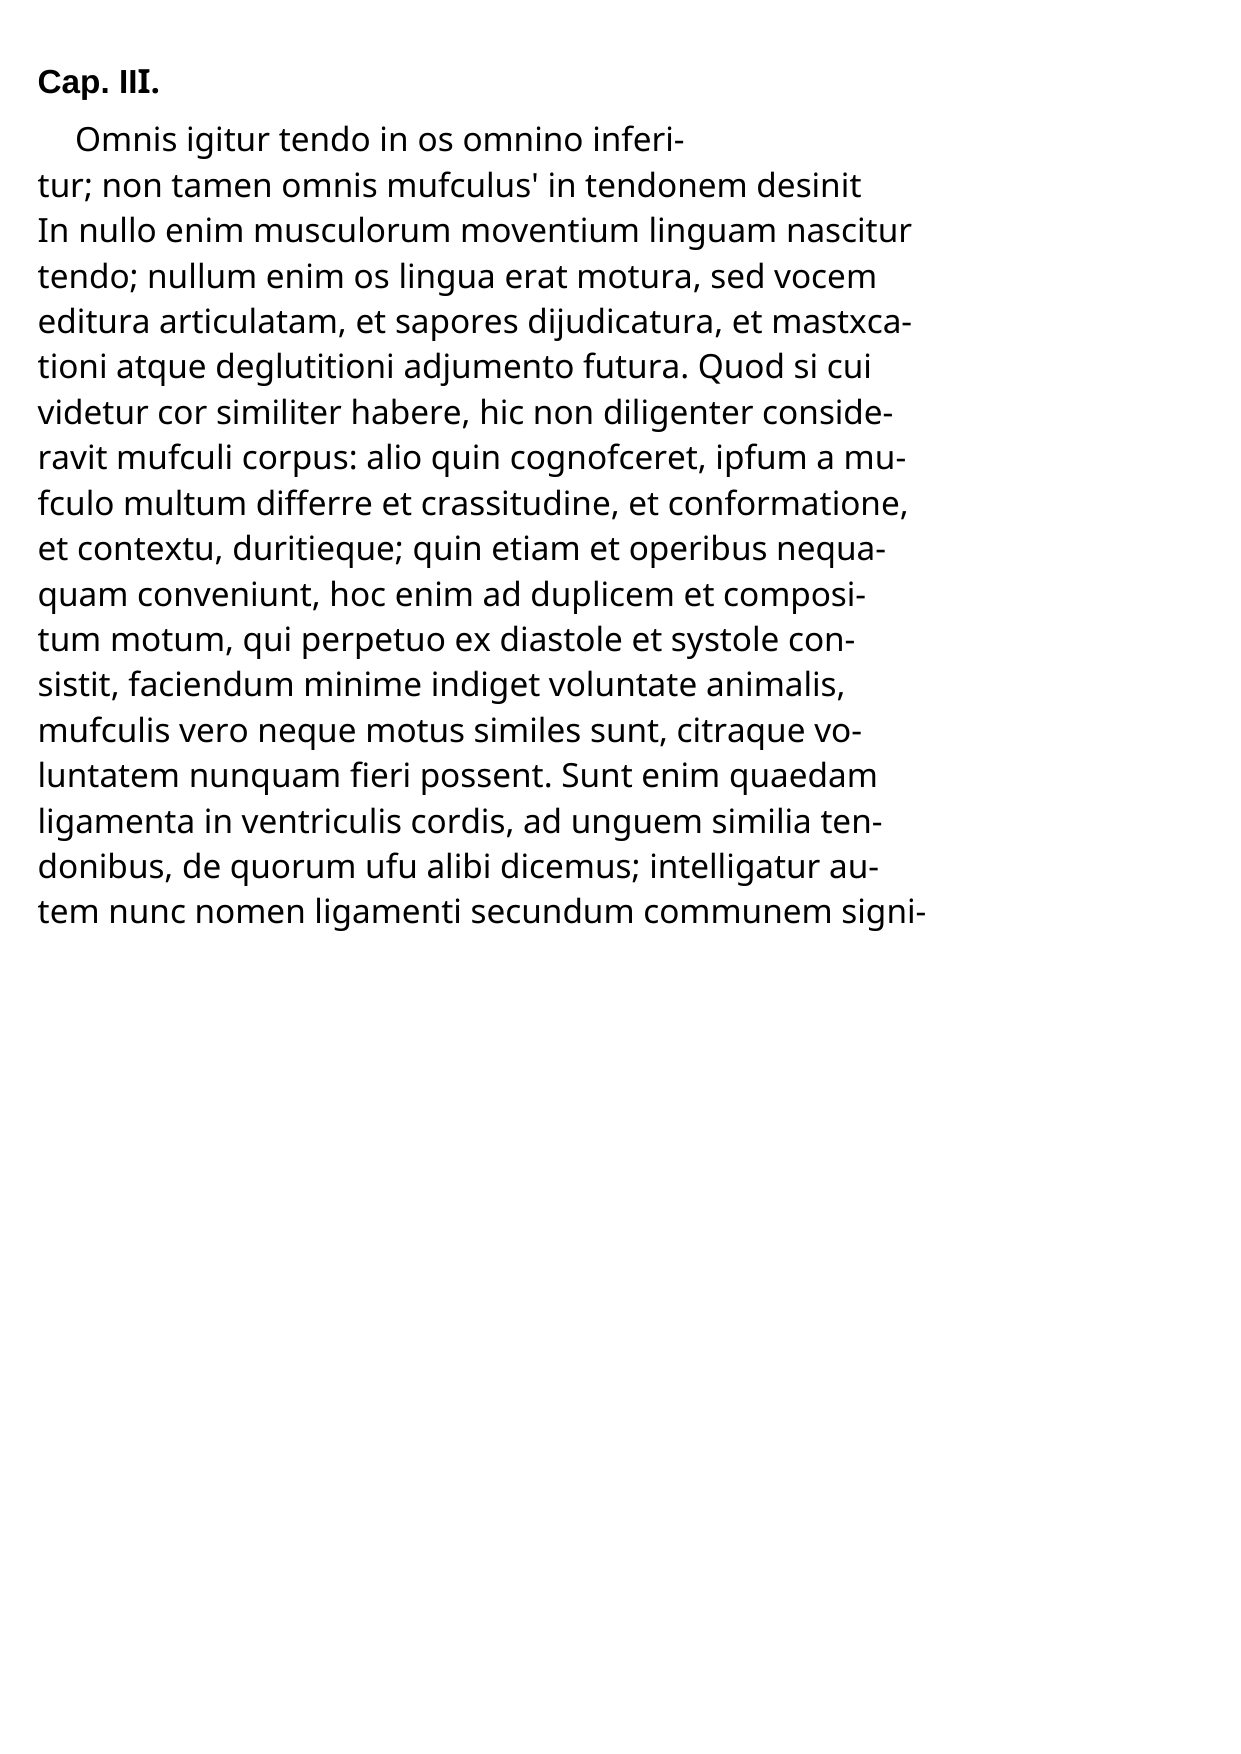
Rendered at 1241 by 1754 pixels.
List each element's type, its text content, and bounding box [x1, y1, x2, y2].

text Omnis igitur tendo in os omnino inferi- tur; non tamen omnis mufculus' in tendonem desinit In nullo enim musculorum moventium linguam nascitur tendo; nullum enim os lingua erat motura, sed vocem editura articulatam, et sapores dijudicatura, et mastxca- tioni atque deglutitioni adjumento futura. Quod si cui videtur cor similiter habere, hic non diligenter conside- ravit mufculi corpus: alio quin cognofceret, ipfum a mu- fculo multum differre et crassitudine, et conformatione, et contextu, duritieque; quin etiam et operibus nequa- quam conveniunt, hoc enim ad duplicem et composi- tum motum, qui perpetuo ex diastole et systole con- sistit, faciendum minime indiget voluntate animalis, mufculis vero neque motus similes sunt, citraque vo- luntatem nunquam fieri possent. Sunt enim quaedam ligamenta in ventriculis cordis, ad unguem similia ten- donibus, de quorum ufu alibi dicemus; intelligatur au- tem nunc nomen ligamenti secundum communem signi- [37, 116, 1203, 934]
subtitle Cap. III. [37, 58, 1203, 104]
